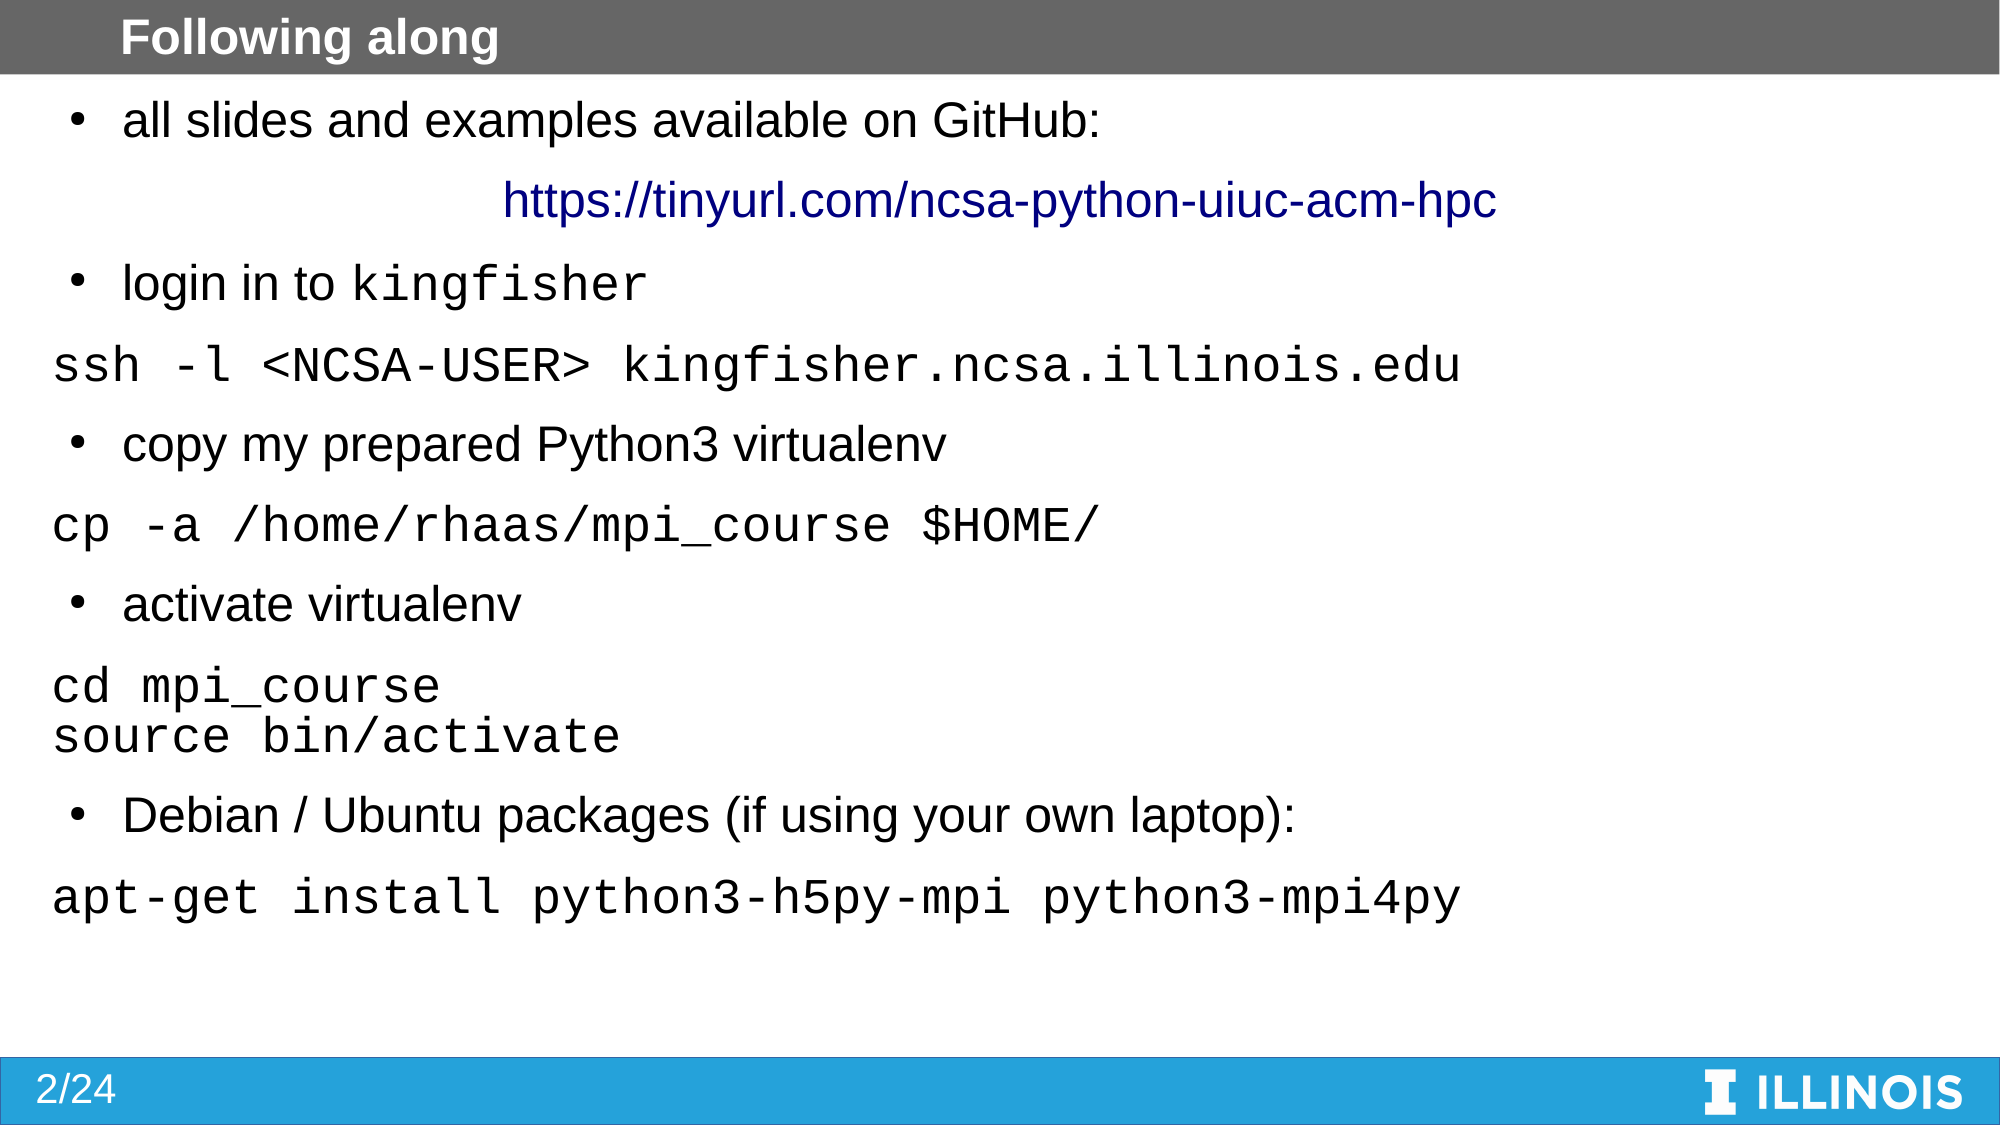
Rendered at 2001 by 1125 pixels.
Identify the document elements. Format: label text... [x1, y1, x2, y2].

list all slides and examples available on GitHub: https://tinyurl.com/ncsa-python-uiuc-acm-hpc login in to kingfisher ssh -l <NCSA-USER> kingfisher.ncsa.illinois.edu copy my prepared Python3 virtualenv cp -a /home/rhaas/mpi_course $HOME/ activate virtualenv cd mpi_course source bin/activate Debian / Ubuntu packages (if using your own laptop): apt-get install python3-h5py-mpi python3-mpi4py [51, 97, 1949, 1058]
picture [1705, 1069, 1962, 1115]
title Following along [0, 0, 2000, 75]
